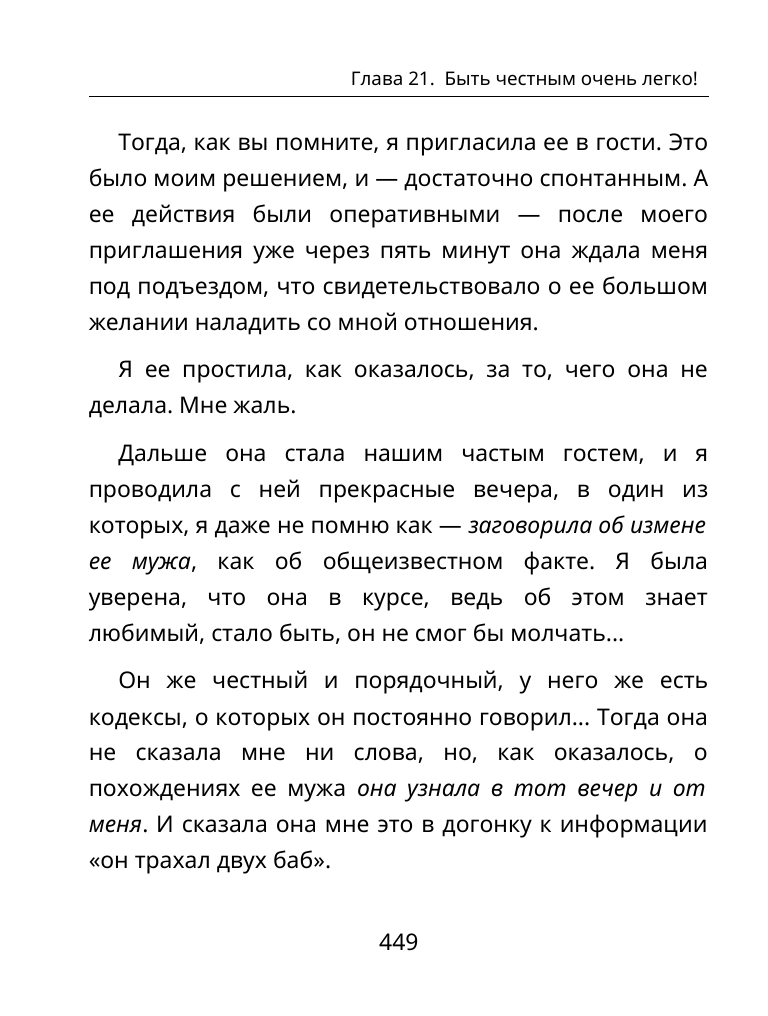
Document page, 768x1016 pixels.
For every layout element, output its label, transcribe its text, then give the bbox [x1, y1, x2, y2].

text Я ее простила, как оказалось, за то, чего она не делала. Мне жаль. [88, 353, 709, 421]
text Он же честный и порядочный, у него же есть кодексы, о которых он постоянно говорил... Тогда она не сказала мне ни слова, но, как оказалось, о похождениях ее мужа она узнала в тот вечер и от меня. И сказала она мне это в догонку к информации «он трахал двух баб». [88, 664, 709, 875]
text Тогда, как вы помните, я пригласила ее в гости. Это было моим решением, и — достаточно спонтанным. А ее действия были оперативными — после моего приглашения уже через пять минут она ждала меня под подъездом, что свидетельствовало о ее большом желании наладить со мной отношения. [88, 126, 709, 337]
text Дальше она стала нашим частым гостем, и я проводила с ней прекрасные вечера, в один из которых, я даже не помню как — заговорила об измене ее мужа, как об общеизвестном факте. Я была уверена, что она в курсе, ведь об этом знает любимый, стало быть, он не смог бы молчать... [88, 437, 709, 648]
